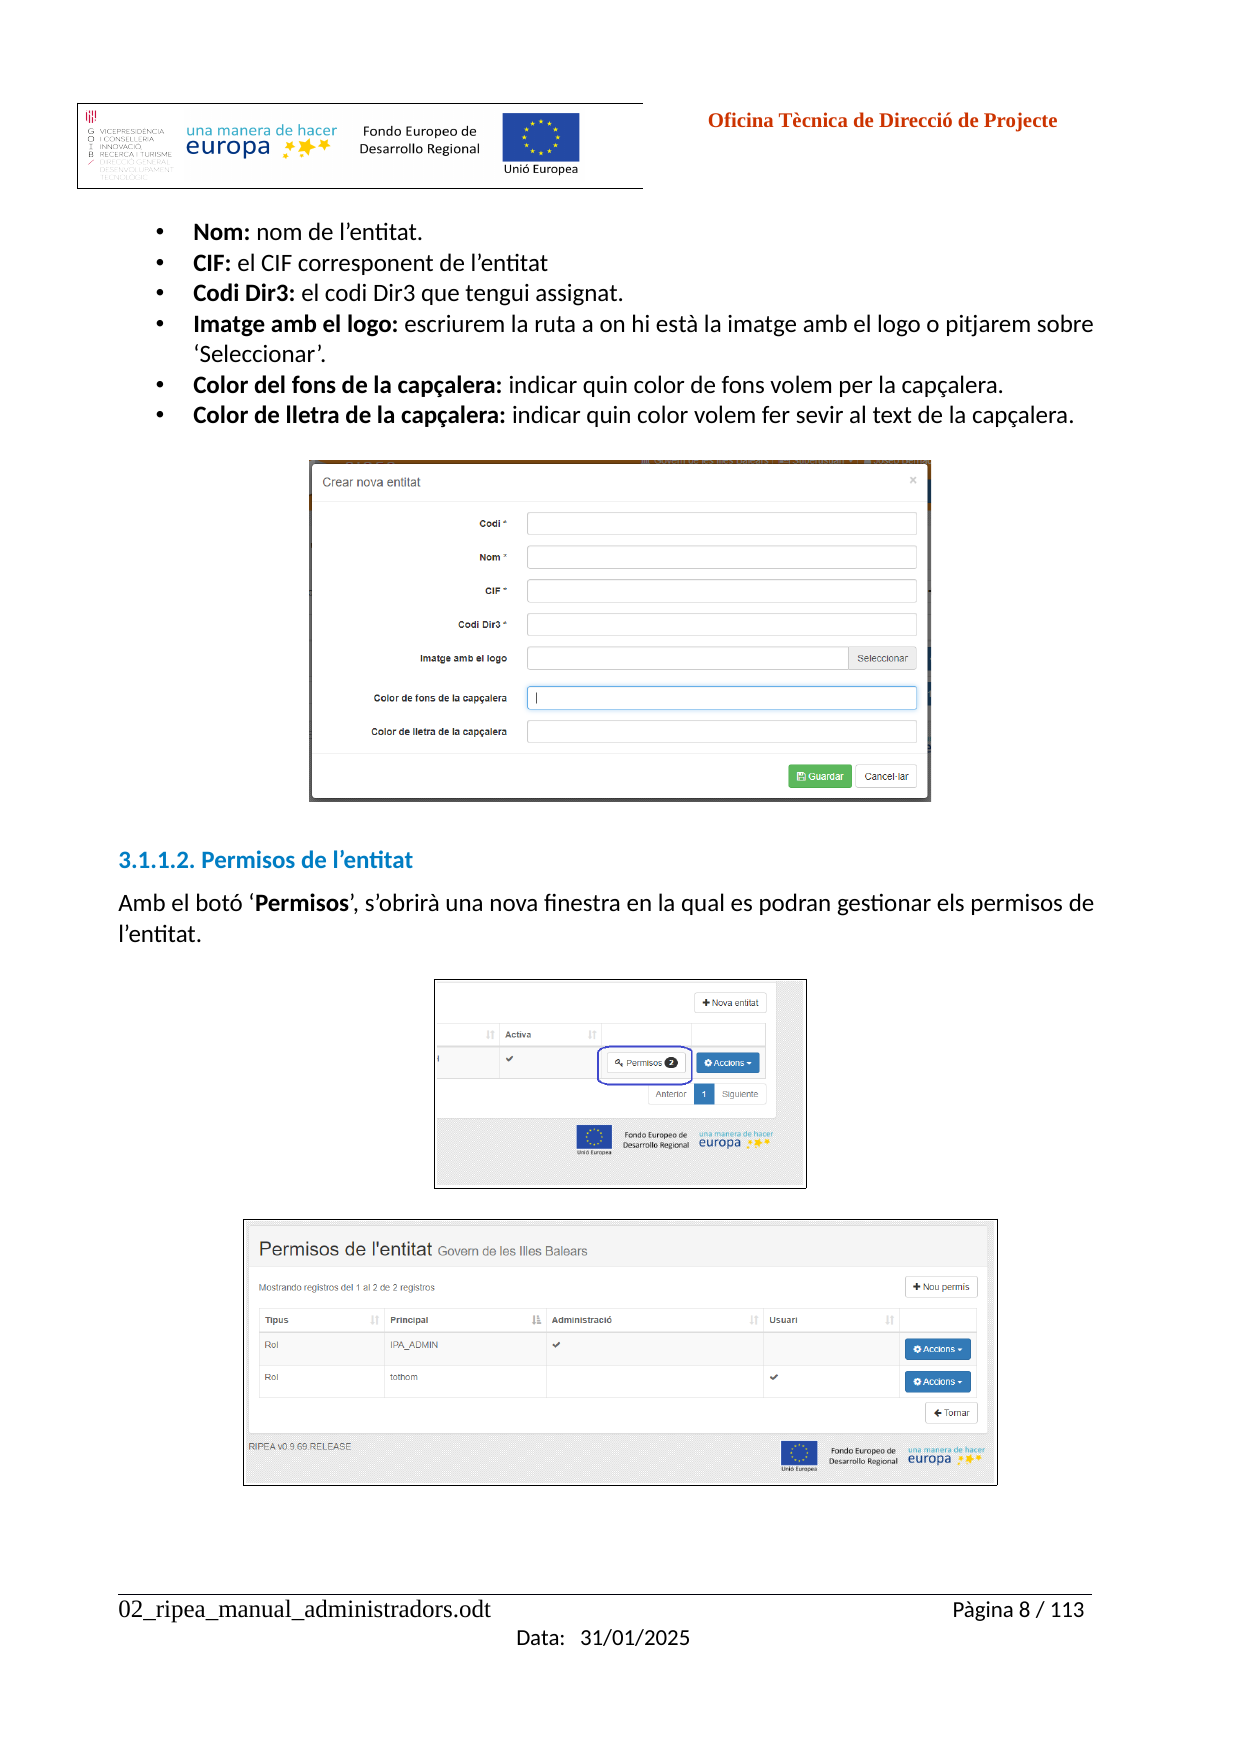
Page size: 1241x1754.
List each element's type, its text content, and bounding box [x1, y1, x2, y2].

picture [437, 981, 804, 1185]
list Imatge amb el logo: escriurem la ruta a on hi està la imatge amb el logo o pitjarem sobre ‘Seleccionar’. [156, 308, 1122, 369]
list CIF: el CIF corresponent de l’entitat [156, 247, 1122, 277]
list Nom: nom de l’entitat. [156, 216, 1122, 247]
picture [309, 460, 932, 802]
list Color del fons de la capçalera: indicar quin color de fons volem per la capçalera. [156, 369, 1122, 399]
list Color de lletra de la capçalera: indicar quin color volem fer sevir al text de la capçalera. [156, 399, 1122, 430]
picture [184, 108, 585, 182]
picture [82, 108, 178, 182]
list Codi Dir3: el codi Dir3 que tengui assignat. [156, 277, 1122, 308]
picture [246, 1221, 995, 1483]
text Amb el botó ‘Permisos’, s’obrirà una nova finestra en la qual es podran gestionar els permisos de l’entitat. [118, 887, 1122, 948]
subtitle 3.1.1.2. Permisos de l’entitat [118, 844, 1122, 875]
